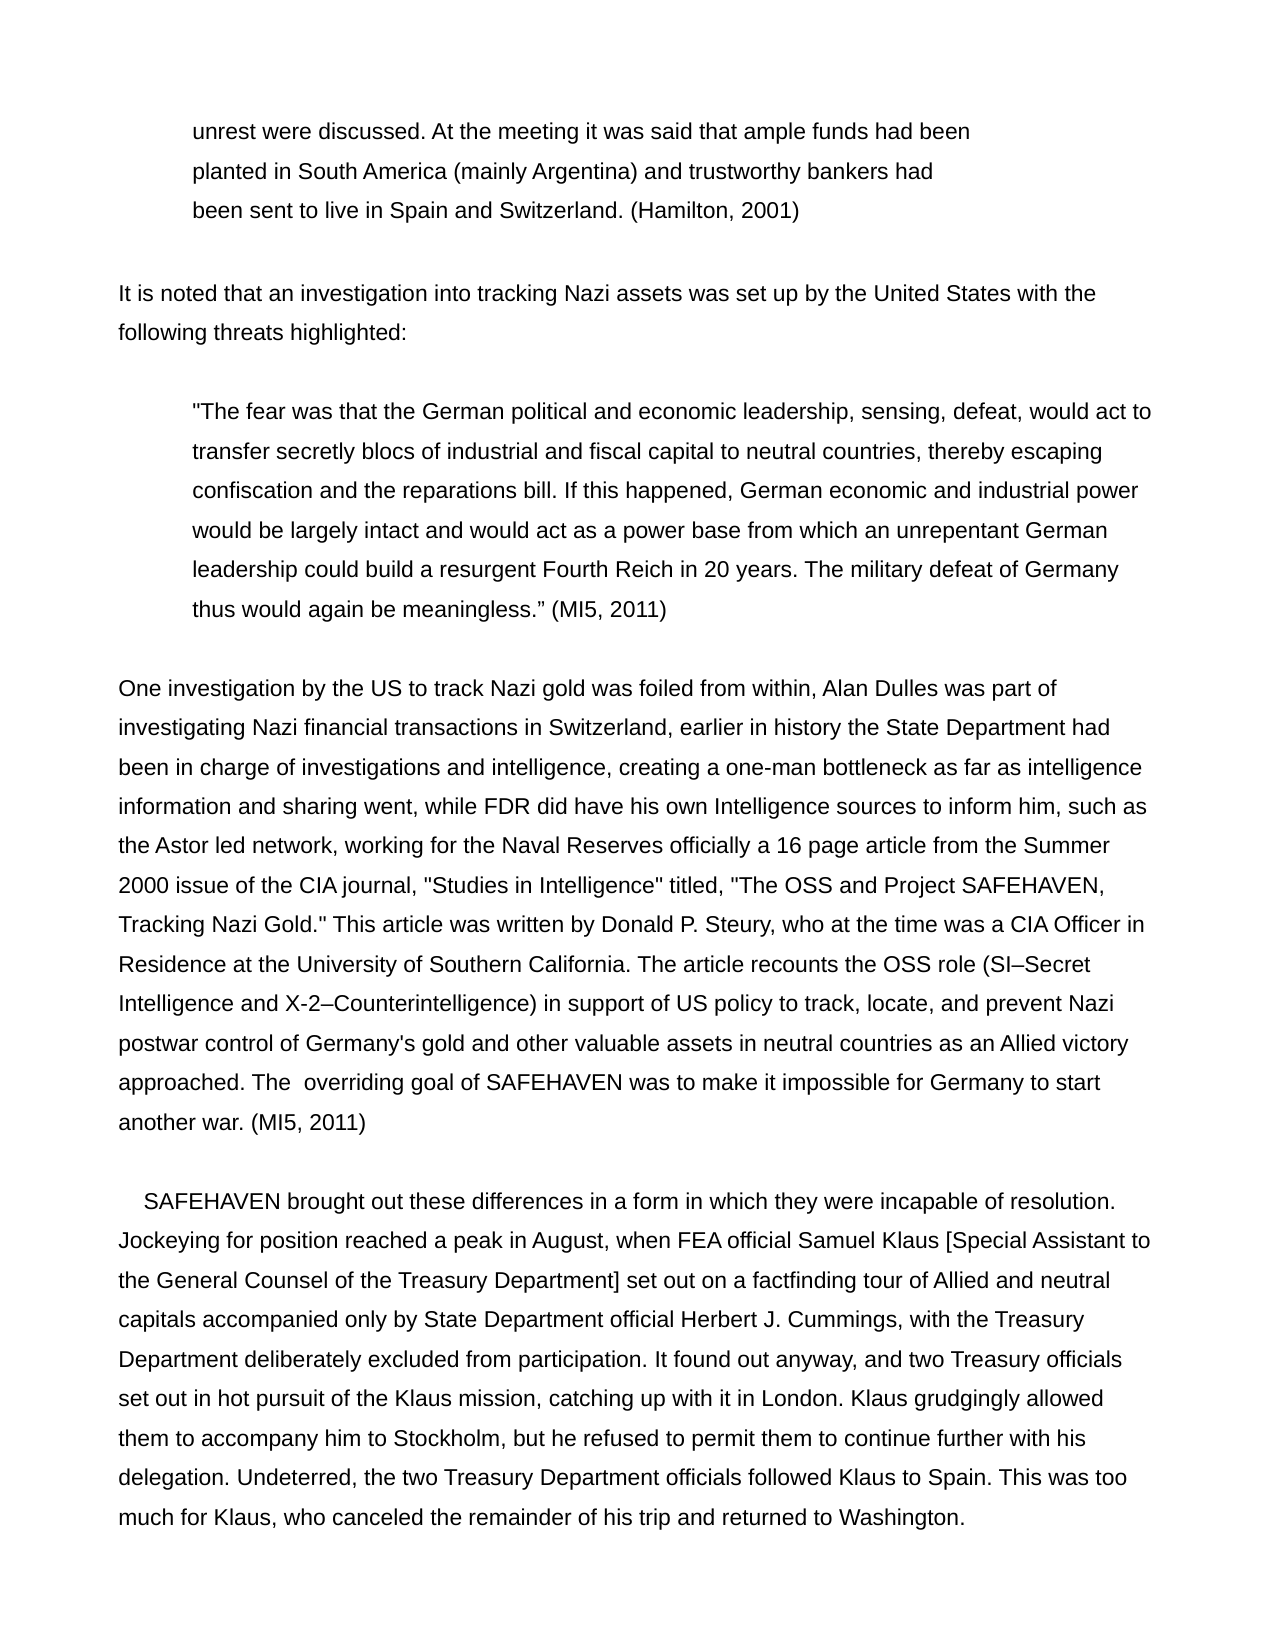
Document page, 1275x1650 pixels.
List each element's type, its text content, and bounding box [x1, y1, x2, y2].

text unrest were discussed. At the meeting it was said that ample funds had been [192, 118, 1157, 144]
text It is noted that an investigation into tracking Nazi assets was set up by the United States with the following threats highlighted: [118, 280, 1157, 346]
text "The fear was that the German political and economic leadership, sensing, defeat, would act to transfer secretly blocs of industrial and fiscal capital to neutral countries, thereby escaping confiscation and the reparations bill. If this happened, German economic and industrial power [192, 398, 1157, 503]
text planted in South America (mainly Argentina) and trustworthy bankers had [192, 158, 1157, 184]
text would be largely intact and would act as a power base from which an unrepentant German leadership could build a resurgent Fourth Reich in 20 years. The military defeat of Germany thus would again be meaningless.” (MI5, 2011) [192, 517, 1157, 622]
text SAFEHAVEN brought out these differences in a form in which they were incapable of resolution. Jockeying for position reached a peak in August, when FEA official Samuel Klaus [Special Assistant to the General Counsel of the Treasury Department] set out on a factfinding tour of Allied and neutral capitals accompanied only by State Department official Herbert J. Cummings, with the Treasury Department deliberately excluded from participation. It found out anyway, and two Treasury officials set out in hot pursuit of the Klaus mission, catching up with it in London. Klaus grudgingly allowed them to accompany him to Stockholm, but he refused to permit them to continue further with his delegation. Undeterred, the two Treasury Department officials followed Klaus to Spain. This was too much for Klaus, who canceled the remainder of his trip and returned to Washington. [118, 1188, 1157, 1530]
text One investigation by the US to track Nazi gold was foiled from within, Alan Dulles was part of investigating Nazi financial transactions in Switzerland, earlier in history the State Department had been in charge of investigations and intelligence, creating a one-man bottleneck as far as intelligence information and sharing went, while FDR did have his own Intelligence sources to inform him, such as the Astor led network, working for the Naval Reserves officially a 16 page article from the Summer 2000 issue of the CIA journal, "Studies in Intelligence" titled, "The OSS and Project SAFEHAVEN, Tracking Nazi Gold." This article was written by Donald P. Steury, who at the time was a CIA Officer in Residence at the University of Southern California. The article recounts the OSS role (SI–Secret Intelligence and X-2–Counterintelligence) in support of US policy to track, locate, and prevent Nazi postwar control of Germany's gold and other valuable assets in neutral countries as an Allied victory approached. The overriding goal of SAFEHAVEN was to make it impossible for Germany to start another war. (MI5, 2011) [118, 674, 1157, 1135]
text been sent to live in Spain and Switzerland. (Hamilton, 2001) [192, 197, 1157, 223]
